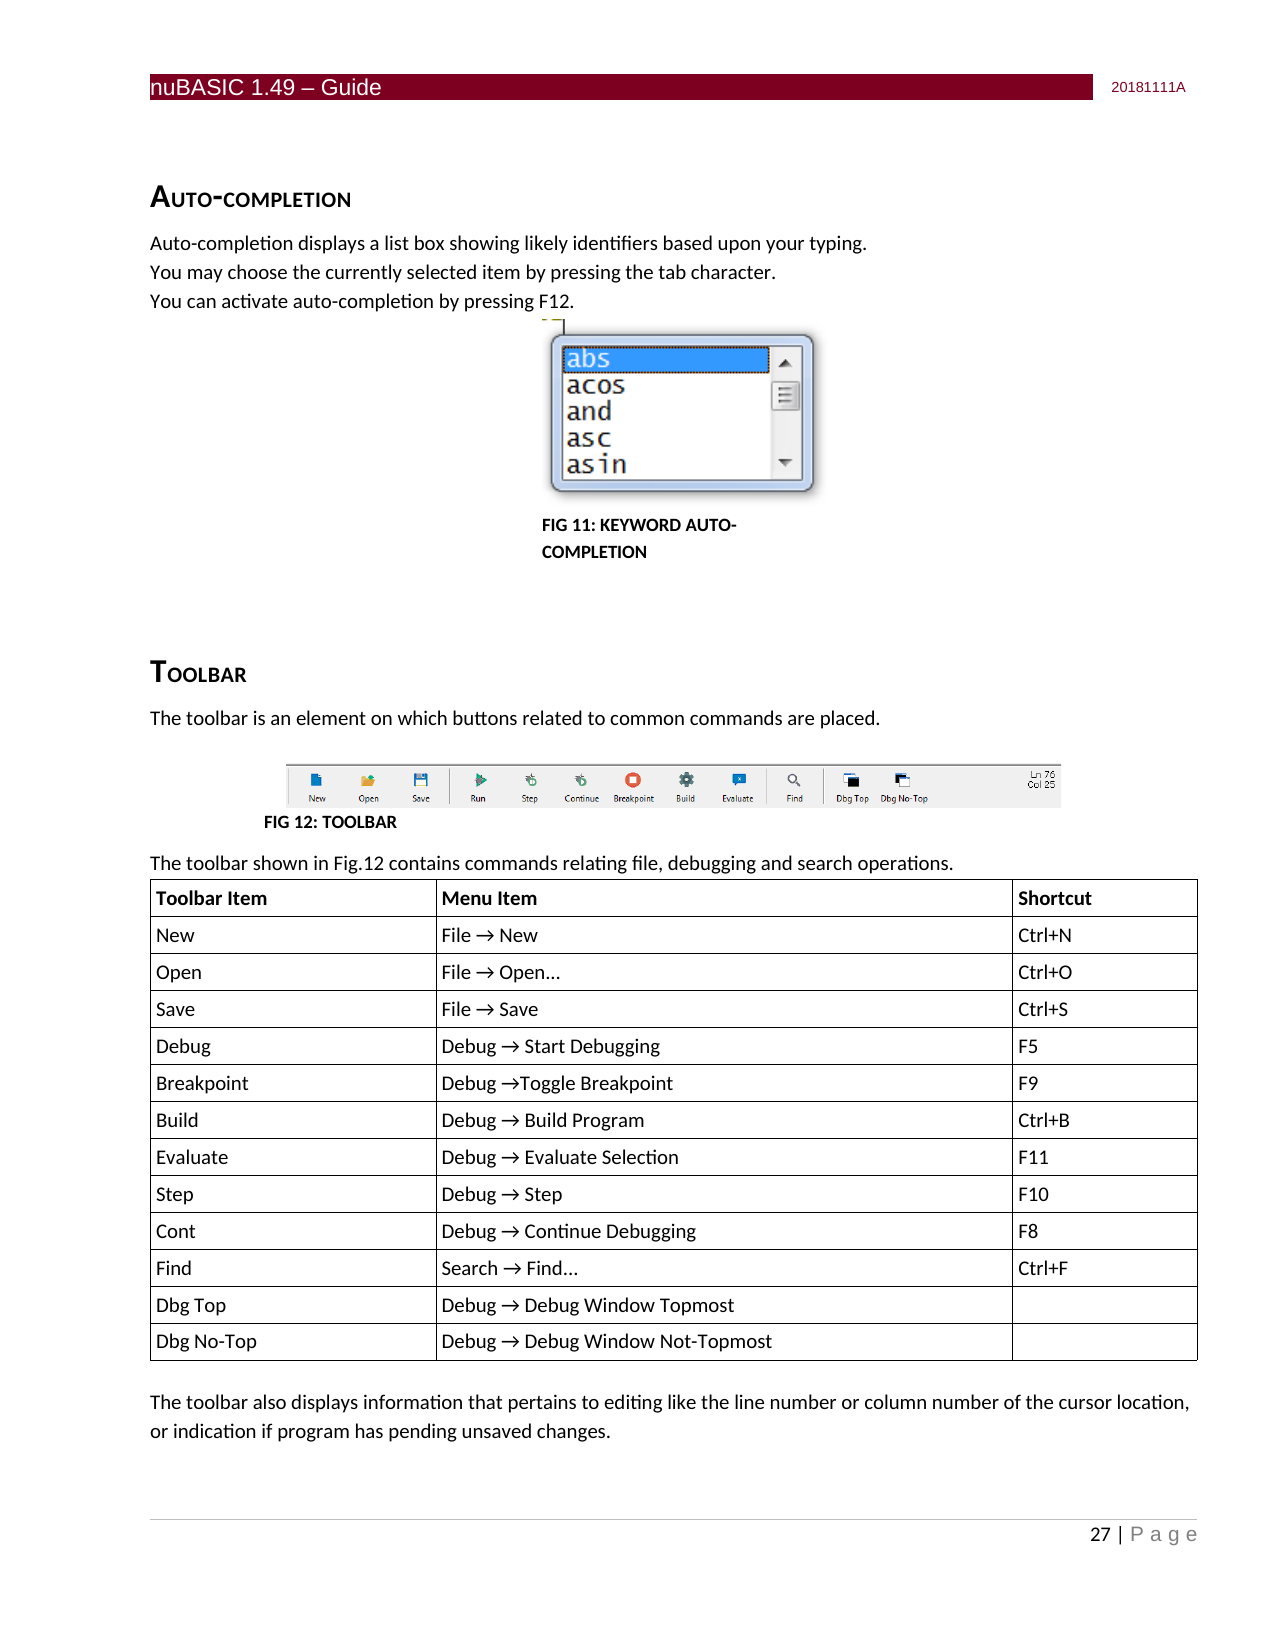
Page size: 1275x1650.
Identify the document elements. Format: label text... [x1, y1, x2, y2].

text Auto-completion displays a list box showing likely identifiers based upon your typing. [150, 230, 1197, 256]
subtitle Toolbar [150, 650, 1197, 691]
table_cell Breakpoint [151, 1065, 436, 1101]
table_header Toolbar Item [151, 880, 436, 916]
table_cell [1013, 1324, 1197, 1360]
table_cell Find [151, 1250, 436, 1286]
table_cell Dbg No-Top [151, 1324, 436, 1360]
table_cell Open [151, 954, 436, 990]
table_cell Ctrl+N [1013, 917, 1197, 953]
table_cell F11 [1013, 1139, 1197, 1175]
table_cell Debug → Debug Window Not-Topmost [437, 1324, 1012, 1360]
text The toolbar also displays information that pertains to editing like the line number or column number of the cursor location, or indication if program has pending unsaved changes. [150, 1389, 1197, 1444]
table_cell Dbg Top [151, 1287, 436, 1323]
table_cell File → Save [437, 991, 1012, 1027]
table_cell [1013, 1287, 1197, 1323]
table_cell Debug → Evaluate Selection [437, 1139, 1012, 1175]
text The toolbar is an element on which buttons related to common commands are placed. [150, 705, 1197, 730]
table_header Menu Item [437, 880, 1012, 916]
table_cell Debug [151, 1028, 436, 1064]
table_cell Debug →Toggle Breakpoint [437, 1065, 1012, 1101]
table_cell Ctrl+S [1013, 991, 1197, 1027]
table_cell Save [151, 991, 436, 1027]
table_cell Ctrl+F [1013, 1250, 1197, 1286]
table_cell Ctrl+B [1013, 1102, 1197, 1138]
table_cell Ctrl+O [1013, 954, 1197, 990]
table_cell File → New [437, 917, 1012, 953]
table_cell F5 [1013, 1028, 1197, 1064]
subtitle Auto-completion [150, 175, 1197, 216]
table_cell Debug → Start Debugging [437, 1028, 1012, 1064]
table_cell New [151, 917, 436, 953]
table_cell Debug → Build Program [437, 1102, 1012, 1138]
table_header Shortcut [1013, 880, 1197, 916]
table_cell Debug → Continue Debugging [437, 1213, 1012, 1249]
text Fig 12: Toolbar [264, 763, 1083, 833]
table_cell F8 [1013, 1213, 1197, 1249]
table_cell File → Open... [437, 954, 1012, 990]
text You may choose the currently selected item by pressing the tab character. [150, 259, 1197, 285]
text The toolbar shown in Fig.12 contains commands relating file, debugging and search operations. [150, 763, 1197, 875]
text You can activate auto-completion by pressing F12. [150, 288, 1197, 314]
table_cell Build [151, 1102, 436, 1138]
table_cell F10 [1013, 1176, 1197, 1212]
table_cell Debug → Step [437, 1176, 1012, 1212]
text Fig 11: Keyword auto-completion [542, 510, 836, 563]
table_cell Evaluate [151, 1139, 436, 1175]
table_cell Search → Find... [437, 1250, 1012, 1286]
table_cell Debug → Debug Window Topmost [437, 1287, 1012, 1323]
table_cell Step [151, 1176, 436, 1212]
table_cell Cont [151, 1213, 436, 1249]
table_cell F9 [1013, 1065, 1197, 1101]
